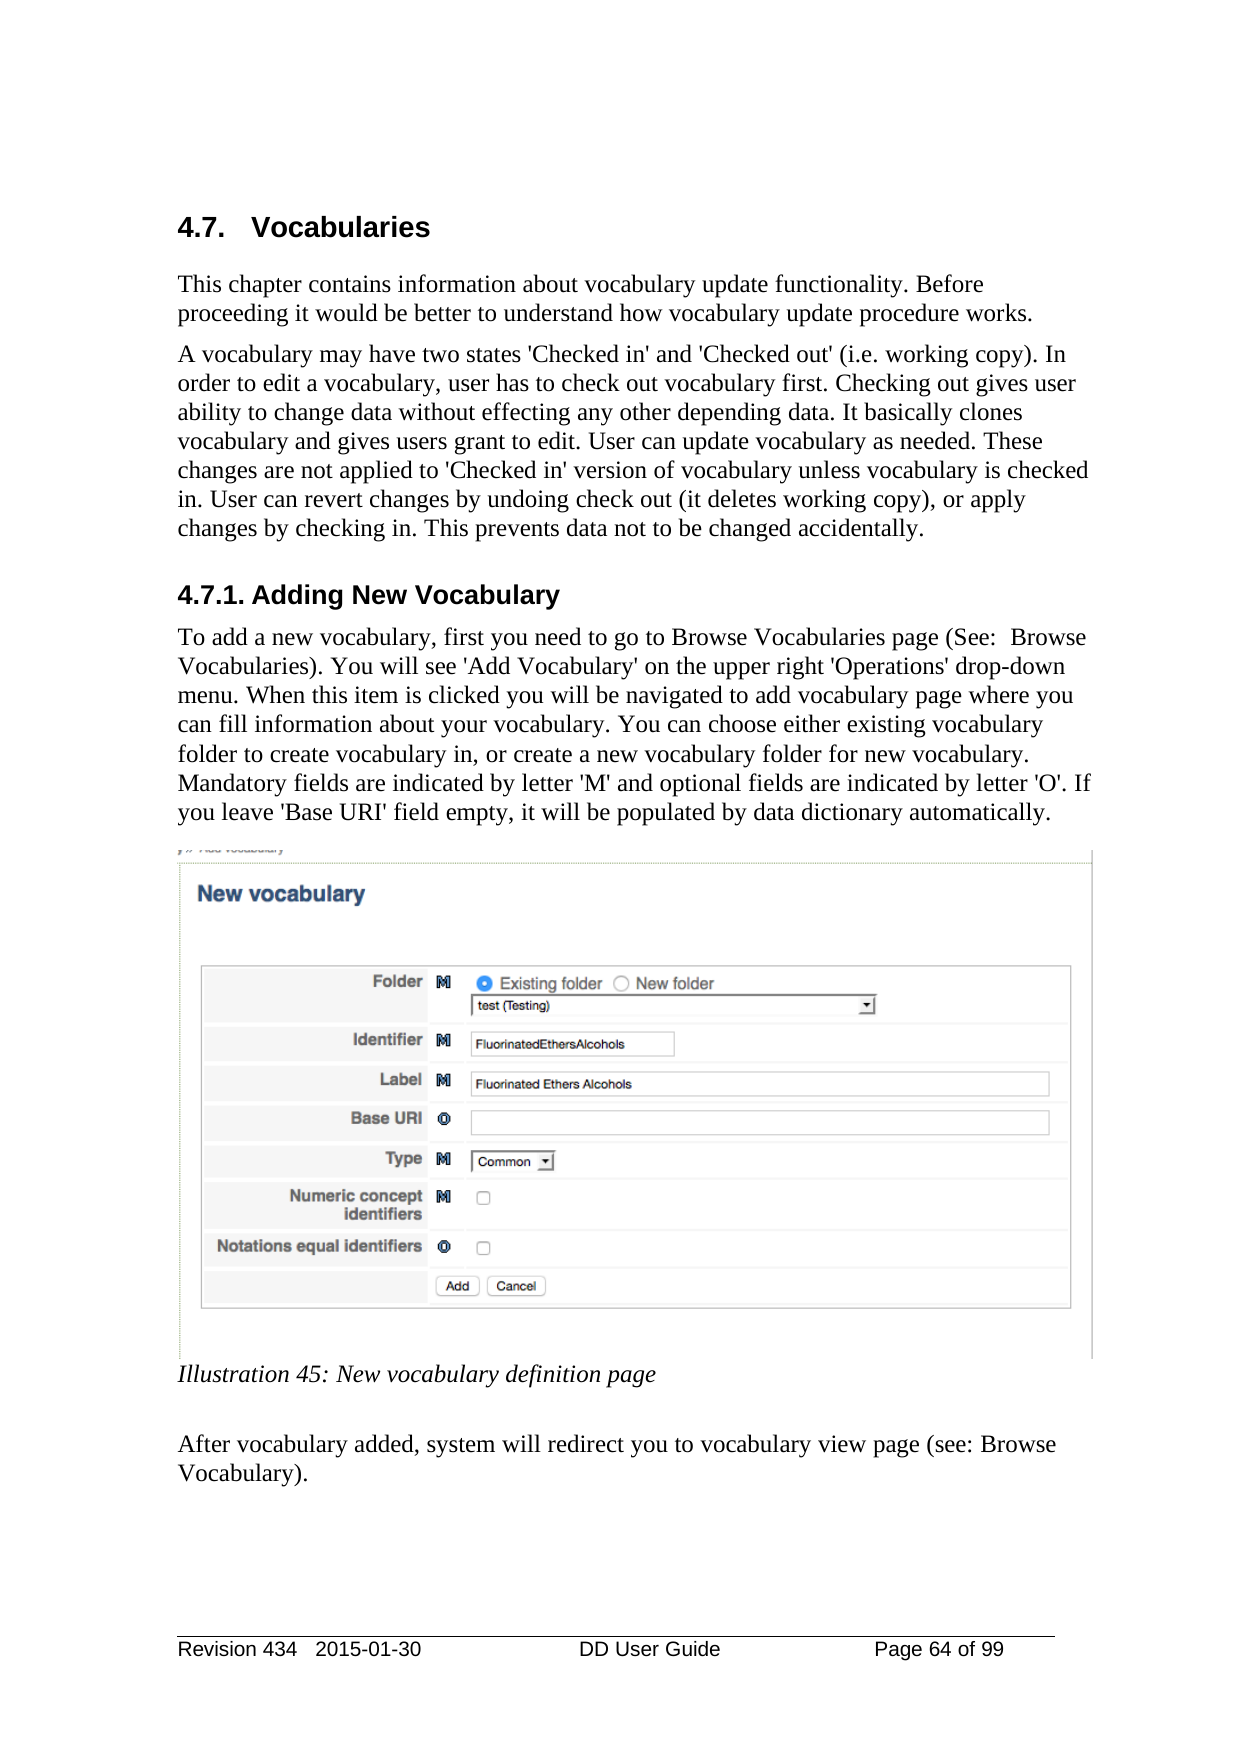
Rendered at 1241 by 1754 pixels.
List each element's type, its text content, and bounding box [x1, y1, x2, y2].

text To add a new vocabulary, first you need to go to Browse Vocabularies page (See: Browse Vocabularies). You will see 'Add Vocabulary' on the upper right 'Operations' drop-down menu. When this item is clicked you will be navigated to add vocabulary page where you can fill information about your vocabulary. You can choose either existing vocabulary folder to create vocabulary in, or create a new vocabulary folder for new vocabulary. Mandatory fields are indicated by letter 'M' and optional fields are indicated by letter 'O'. If you leave 'Base URI' field empty, it will be populated by data dictionary automatically. [177, 622, 1092, 826]
text A vocabulary may have two states 'Checked in' and 'Checked out' (i.e. working copy). In order to edit a vocabulary, user has to check out vocabulary first. Checking out gives user ability to change data without effecting any other depending data. It basically clones vocabulary and gives users grant to edit. User can update vocabulary as needed. These changes are not applied to 'Checked in' version of vocabulary unless vocabulary is checked in. User can revert changes by undoing check out (it deletes working copy), or apply changes by checking in. This prevents data not to be changed accidentally. [177, 338, 1092, 542]
text This chapter contains information about vocabulary update functionality. Before proceeding it would be better to understand how vocabulary update procedure works. [177, 268, 1092, 327]
picture [177, 850, 1093, 1359]
text After vocabulary added, system will redirect you to vocabulary view page (see: Browse Vocabulary). [177, 1429, 1092, 1487]
subtitle Vocabularies [177, 210, 1092, 244]
subtitle Adding New Vocabulary [177, 579, 1092, 610]
text Illustration 45: New vocabulary definition page [177, 1359, 1092, 1388]
